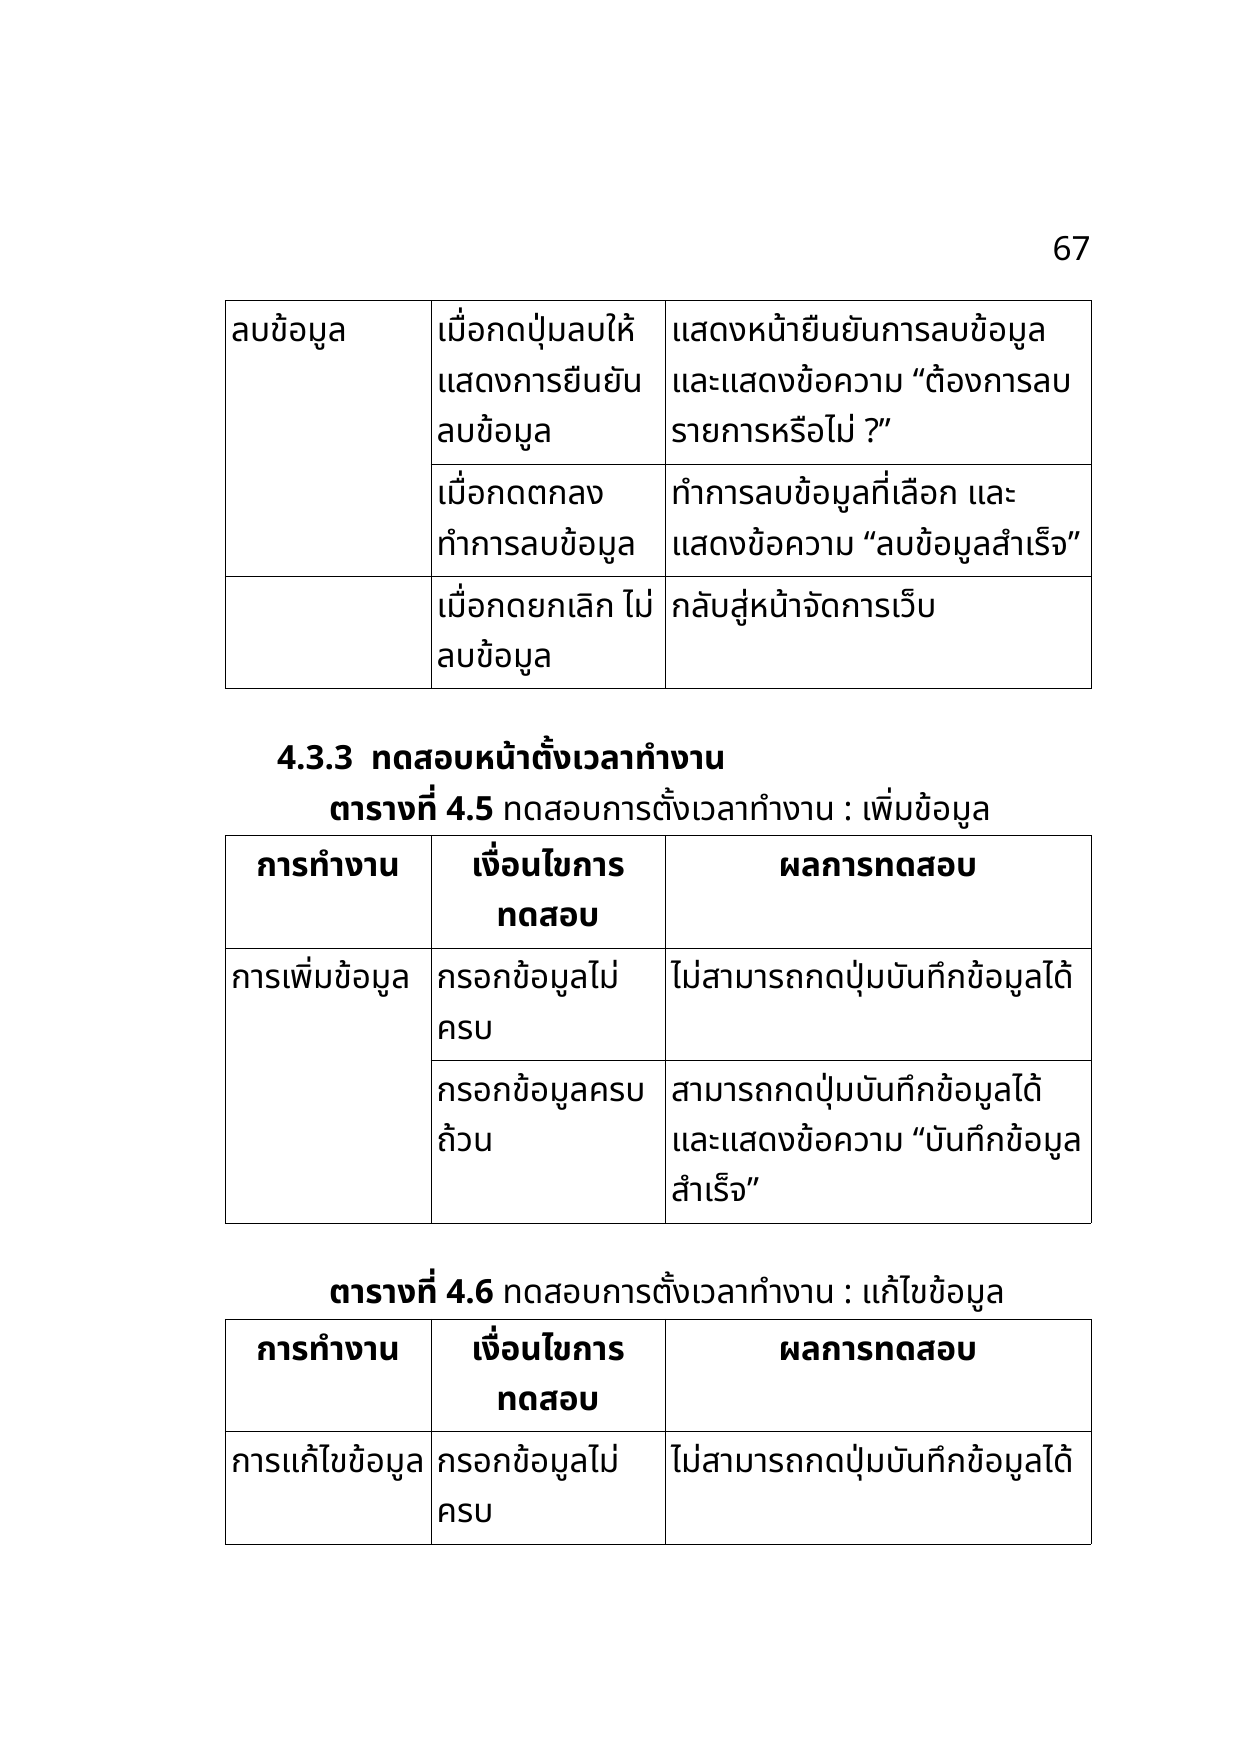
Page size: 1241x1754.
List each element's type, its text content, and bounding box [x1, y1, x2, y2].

table_cell การแก้ไขข้อมูล [226, 1432, 431, 1543]
table_cell กรอกข้อมูลครบถ้วน [432, 1061, 665, 1223]
table_cell เมื่อกดยกเลิก ไม่ลบข้อมูล [432, 577, 665, 688]
table_cell ไม่สามารถกดปุ่มบันทึกข้อมูลได้ [666, 949, 1091, 1060]
table_header ผลการทดสอบ [666, 836, 1091, 947]
table_cell [226, 577, 431, 688]
text ตารางที่ 4.5 ทดสอบการตั้งเวลาทำงาน : เพิ่มข้อมูล [225, 784, 1091, 835]
table_header เงื่อนไขการทดสอบ [432, 836, 665, 947]
text 4.3.3 ทดสอบหน้าตั้งเวลาทำงาน [225, 734, 1091, 784]
table_cell แสดงหน้ายืนยันการลบข้อมูล และแสดงข้อความ “ต้องการลบรายการหรือไม่ ?” [666, 301, 1091, 463]
table_cell สามารถกดปุ่มบันทึกข้อมูลได้ และแสดงข้อความ “บันทึกข้อมูลสำเร็จ” [666, 1061, 1091, 1223]
table_header ผลการทดสอบ [666, 1320, 1091, 1431]
table_cell การเพิ่มข้อมูล [226, 949, 431, 1223]
text ตารางที่ 4.6 ทดสอบการตั้งเวลาทำงาน : แก้ไขข้อมูล [225, 1268, 1091, 1319]
table_cell กรอกข้อมูลไม่ครบ [432, 949, 665, 1060]
table_cell กลับสู่หน้าจัดการเว็บ [666, 577, 1091, 688]
table_header การทำงาน [226, 836, 431, 947]
table_cell ลบข้อมูล [226, 301, 431, 576]
table_cell ทำการลบข้อมูลที่เลือก และแสดงข้อความ “ลบข้อมูลสำเร็จ” [666, 465, 1091, 576]
table_header การทำงาน [226, 1320, 431, 1431]
table_cell ไม่สามารถกดปุ่มบันทึกข้อมูลได้ [666, 1432, 1091, 1543]
table_header เงื่อนไขการทดสอบ [432, 1320, 665, 1431]
table_cell กรอกข้อมูลไม่ครบ [432, 1432, 665, 1543]
table_cell เมื่อกดตกลง ทำการลบข้อมูล [432, 465, 665, 576]
table_cell เมื่อกดปุ่มลบให้แสดงการยืนยันลบข้อมูล [432, 301, 665, 463]
